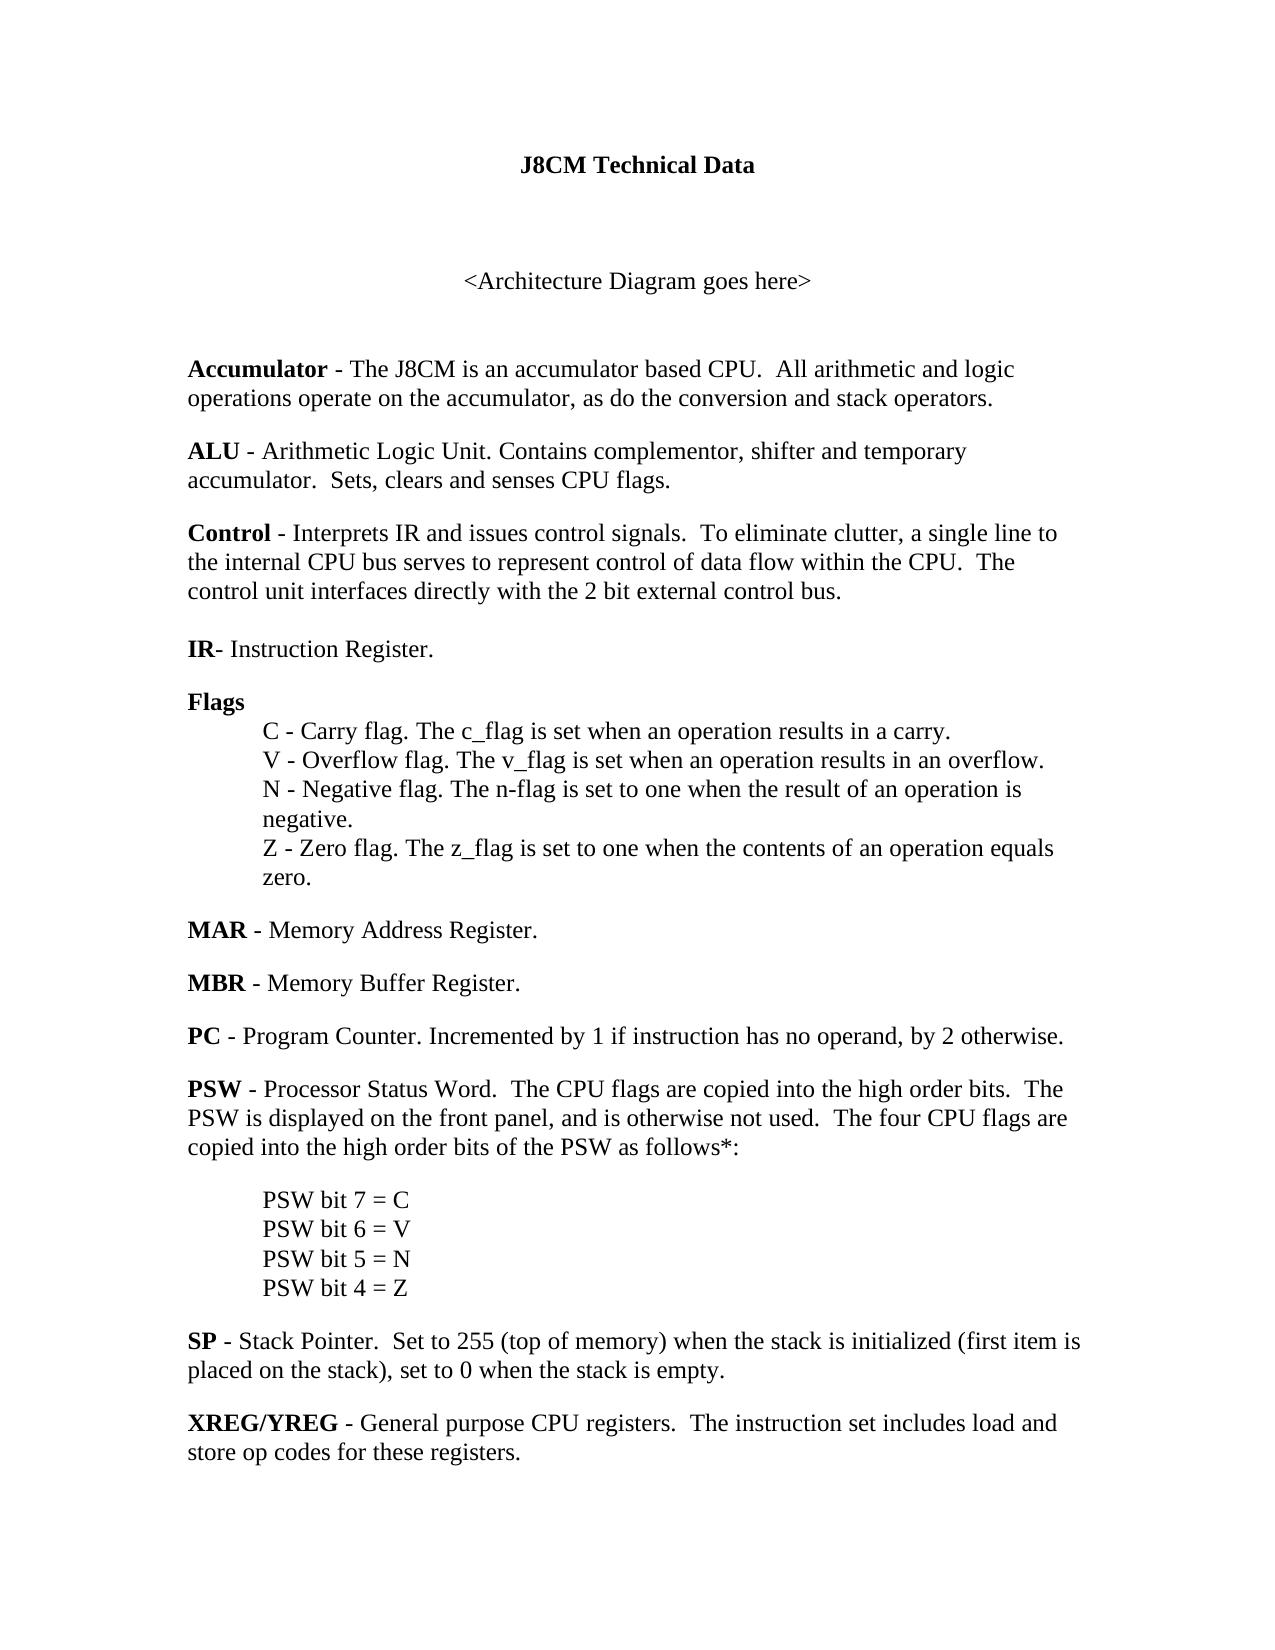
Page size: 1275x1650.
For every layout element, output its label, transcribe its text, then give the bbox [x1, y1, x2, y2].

text PSW bit 6 = V [262, 1214, 1087, 1243]
text PSW bit 5 = N [262, 1243, 1087, 1272]
text V - Overflow flag. The v_flag is set when an operation results in an overflow. [262, 745, 1087, 774]
text Control - Interprets IR and issues control signals. To eliminate clutter, a single line to the internal CPU bus serves to represent control of data flow within the CPU. The control unit interfaces directly with the 2 bit external control bus. [187, 518, 1087, 605]
text IR- Instruction Register. [187, 634, 1087, 663]
text PSW - Processor Status Word. The CPU flags are copied into the high order bits. The PSW is displayed on the front panel, and is otherwise not used. The four CPU flags are copied into the high order bits of the PSW as follows*: [187, 1074, 1087, 1161]
text C - Carry flag. The c_flag is set when an operation results in a carry. [262, 716, 1087, 745]
text XREG/YREG - General purpose CPU registers. The instruction set includes load and store op codes for these registers. [187, 1408, 1087, 1466]
text PSW bit 4 = Z [262, 1272, 1087, 1302]
text PC - Program Counter. Incremented by 1 if instruction has no operand, by 2 otherwise. [187, 1021, 1087, 1050]
text MBR - Memory Buffer Register. [187, 968, 1087, 997]
text PSW bit 7 = C [262, 1185, 1087, 1214]
text Z - Zero flag. The z_flag is set to one when the contents of an operation equals zero. [262, 832, 1087, 891]
text N - Negative flag. The n-flag is set to one when the result of an operation is negative. [262, 774, 1087, 832]
text <Architecture Diagram goes here> [187, 266, 1087, 295]
text ALU - Arithmetic Logic Unit. Contains complementor, shifter and temporary accumulator. Sets, clears and senses CPU flags. [187, 436, 1087, 494]
text Flags [187, 687, 1087, 716]
text MAR - Memory Address Register. [187, 915, 1087, 944]
text J8CM Technical Data [187, 150, 1087, 179]
text SP - Stack Pointer. Set to 255 (top of memory) when the stack is initialized (first item is placed on the stack), set to 0 when the stack is empty. [187, 1326, 1087, 1384]
text Accumulator - The J8CM is an accumulator based CPU. All arithmetic and logic operations operate on the accumulator, as do the conversion and stack operators. [187, 353, 1087, 412]
